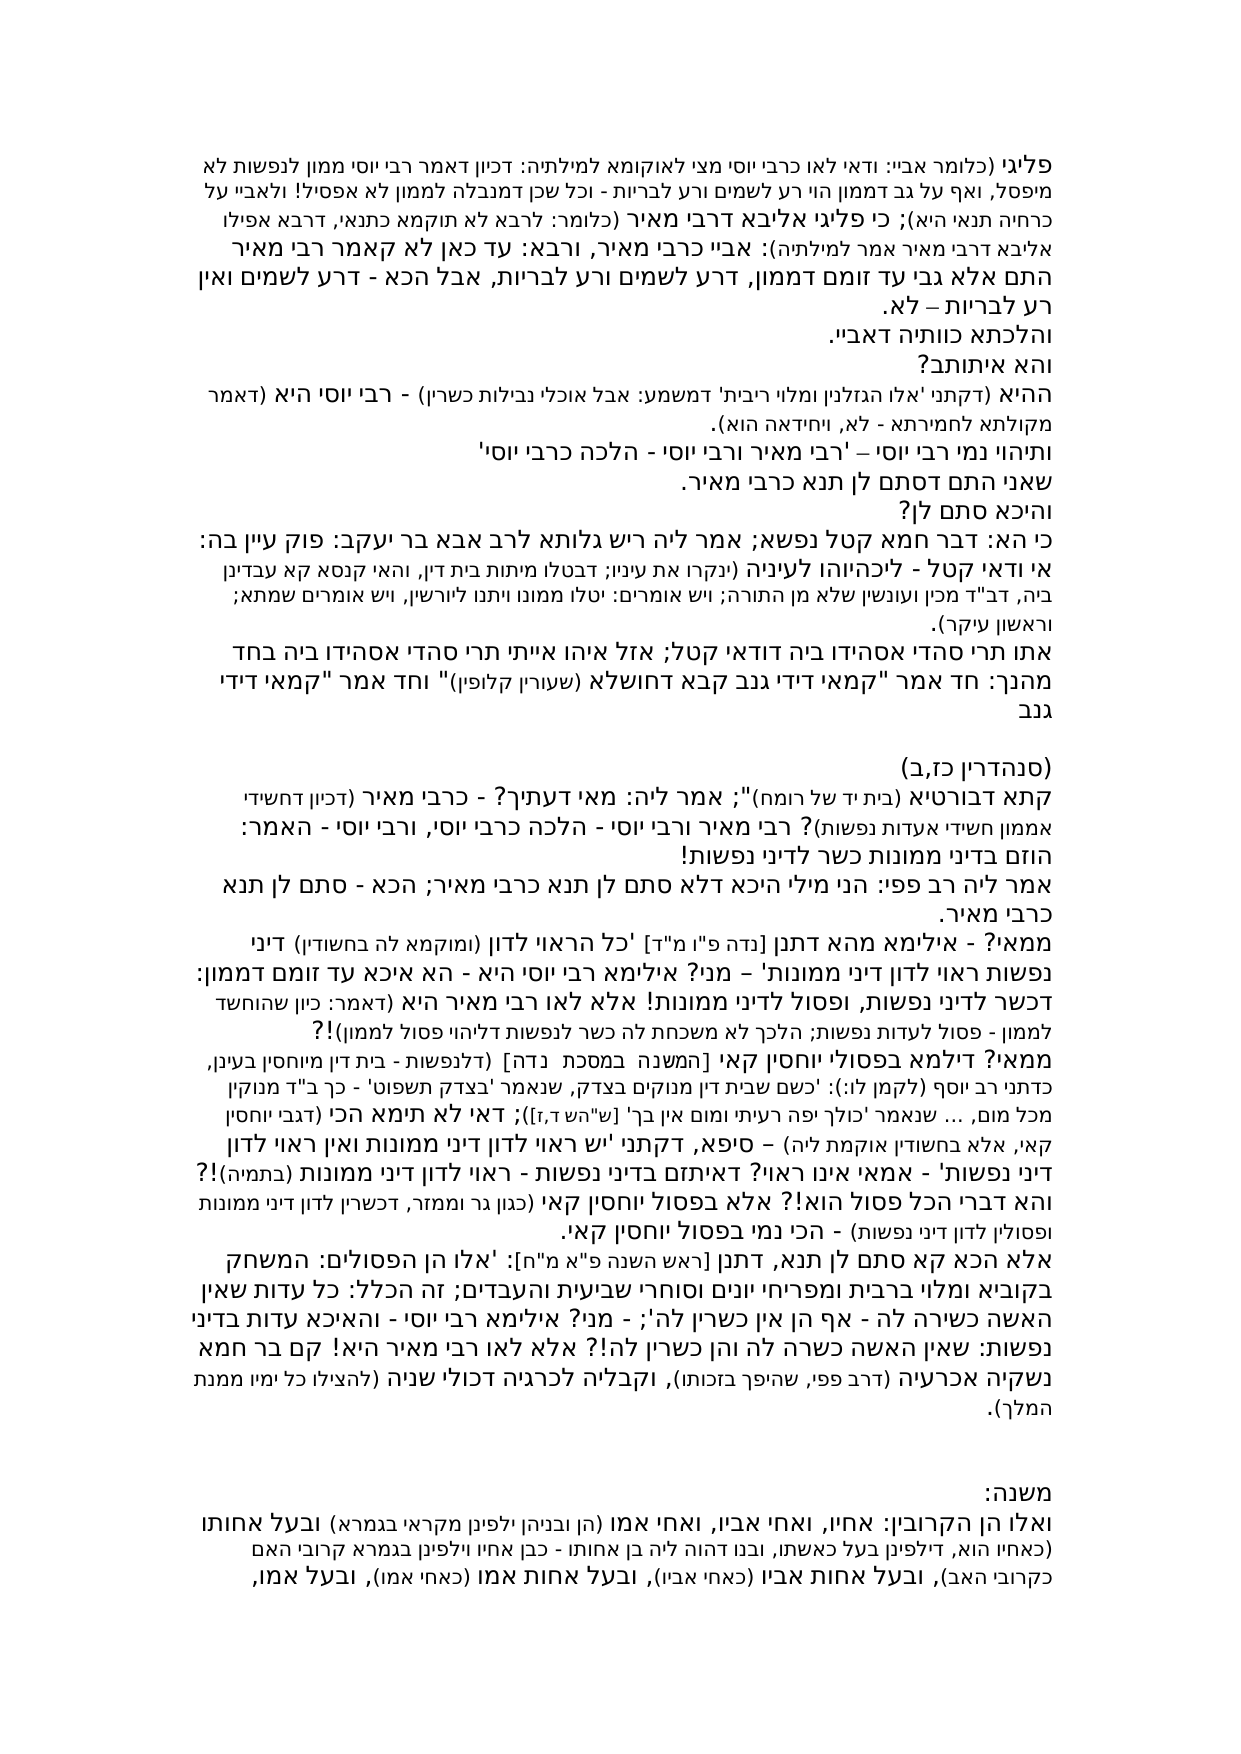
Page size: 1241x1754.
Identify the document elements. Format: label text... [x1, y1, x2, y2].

text ההיא (דקתני 'אלו הגזלנין ומלוי ריבית' דמשמע: אבל אוכלי נבילות כשרין) - רבי יוסי היא (דאמר מקולתא לחמירתא - לא, ויחידאה הוא). [187, 379, 1053, 437]
text שאני התם דסתם לן תנא כרבי מאיר. [187, 467, 1053, 496]
text ממאי? - אילימא מהא דתנן [נדה פ"ו מ"ד] 'כל הראוי לדון (ומוקמא לה בחשודין) דיני נפשות ראוי לדון דיני ממונות' – מני? אילימא רבי יוסי היא - הא איכא עד זומם דממון: דכשר לדיני נפשות, ופסול לדיני ממונות! אלא לאו רבי מאיר היא (דאמר: כיון שהוחשד לממון - פסול לעדות נפשות; הלכך לא משכחת לה כשר לנפשות דליהוי פסול לממון)!? [187, 929, 1053, 1046]
text ואלו הן הקרובין: אחיו, ואחי אביו, ואחי אמו (הן ובניהן ילפינן מקראי בגמרא) ובעל אחותו (כאחיו הוא, דילפינן בעל כאשתו, ובנו דהוה ליה בן אחותו - כבן אחיו וילפינן בגמרא קרובי האם כקרובי האב), ובעל אחות אביו (כאחי אביו), ובעל אחות אמו (כאחי אמו), ובעל אמו, [187, 1508, 1053, 1591]
text משנה: [187, 1479, 1053, 1508]
text והלכתא כוותיה דאביי. [187, 321, 1053, 350]
text אמר ליה רב פפי: הני מילי היכא דלא סתם לן תנא כרבי מאיר; הכא - סתם לן תנא כרבי מאיר. [187, 870, 1053, 929]
text כי הא: דבר חמא קטל נפשא; אמר ליה ריש גלותא לרב אבא בר יעקב: פוק עיין בה: אי ודאי קטל - ליכהיוהו לעיניה (ינקרו את עיניו; דבטלו מיתות בית דין, והאי קנסא קא עבדינן ביה, דב"ד מכין ועונשין שלא מן התורה; ויש אומרים: יטלו ממונו ויתנו ליורשין, ויש אומרים שמתא; וראשון עיקר). [187, 525, 1053, 637]
text אלא הכא קא סתם לן תנא, דתנן [ראש השנה פ"א מ"ח]: 'אלו הן הפסולים: המשחק בקוביא ומלוי ברבית ומפריחי יונים וסוחרי שביעית והעבדים; זה הכלל: כל עדות שאין האשה כשירה לה - אף הן אין כשרין לה'; - מני? אילימא רבי יוסי - והאיכא עדות בדיני נפשות: שאין האשה כשרה לה והן כשרין לה!? אלא לאו רבי מאיר היא! קם בר חמא נשקיה אכרעיה (דרב פפי, שהיפך בזכותו), וקבליה לכרגיה דכולי שניה (להצילו כל ימיו ממנת המלך). [187, 1246, 1053, 1421]
text והיכא סתם לן? [187, 496, 1053, 525]
text (סנהדרין כז,ב) [187, 753, 1053, 782]
text פליגי (כלומר אביי: ודאי לאו כרבי יוסי מצי לאוקומא למילתיה: דכיון דאמר רבי יוסי ממון לנפשות לא מיפסל, ואף על גב דממון הוי רע לשמים ורע לבריות - וכל שכן דמנבלה לממון לא אפסיל! ולאביי על כרחיה תנאי היא); כי פליגי אליבא דרבי מאיר (כלומר: לרבא לא תוקמא כתנאי, דרבא אפילו אליבא דרבי מאיר אמר למילתיה): אביי כרבי מאיר, ורבא: עד כאן לא קאמר רבי מאיר התם אלא גבי עד זומם דממון, דרע לשמים ורע לבריות, אבל הכא - דרע לשמים ואין רע לבריות – לא. [187, 150, 1053, 321]
text והא איתותב? [187, 350, 1053, 379]
text ממאי? דילמא בפסולי יוחסין קאי [המשנה במסכת נדה] (דלנפשות - בית דין מיוחסין בעינן, כדתני רב יוסף (לקמן לו:): 'כשם שבית דין מנוקים בצדק, שנאמר 'בצדק תשפוט' - כך ב"ד מנוקין מכל מום, ... שנאמר 'כולך יפה רעיתי ומום אין בך' [ש"הש ד,ז]); דאי לא תימא הכי (דגבי יוחסין קאי, אלא בחשודין אוקמת ליה) – סיפא, דקתני 'יש ראוי לדון דיני ממונות ואין ראוי לדון דיני נפשות' - אמאי אינו ראוי? דאיתזם בדיני נפשות - ראוי לדון דיני ממונות (בתמיה)!? והא דברי הכל פסול הוא!? אלא בפסול יוחסין קאי (כגון גר וממזר, דכשרין לדון דיני ממונות ופסולין לדון דיני נפשות) - הכי נמי בפסול יוחסין קאי. [187, 1046, 1053, 1246]
text אתו תרי סהדי אסהידו ביה דודאי קטל; אזל איהו אייתי תרי סהדי אסהידו ביה בחד מהנך: חד אמר "קמאי דידי גנב קבא דחושלא (שעורין קלופין)" וחד אמר "קמאי דידי גנב [187, 637, 1053, 724]
text קתא דבורטיא (בית יד של רומח)"; אמר ליה: מאי דעתיך? - כרבי מאיר (דכיון דחשידי אממון חשידי אעדות נפשות)? רבי מאיר ורבי יוסי - הלכה כרבי יוסי, ורבי יוסי - האמר: הוזם בדיני ממונות כשר לדיני נפשות! [187, 782, 1053, 870]
text ותיהוי נמי רבי יוסי – 'רבי מאיר ורבי יוסי - הלכה כרבי יוסי' [187, 437, 1053, 467]
